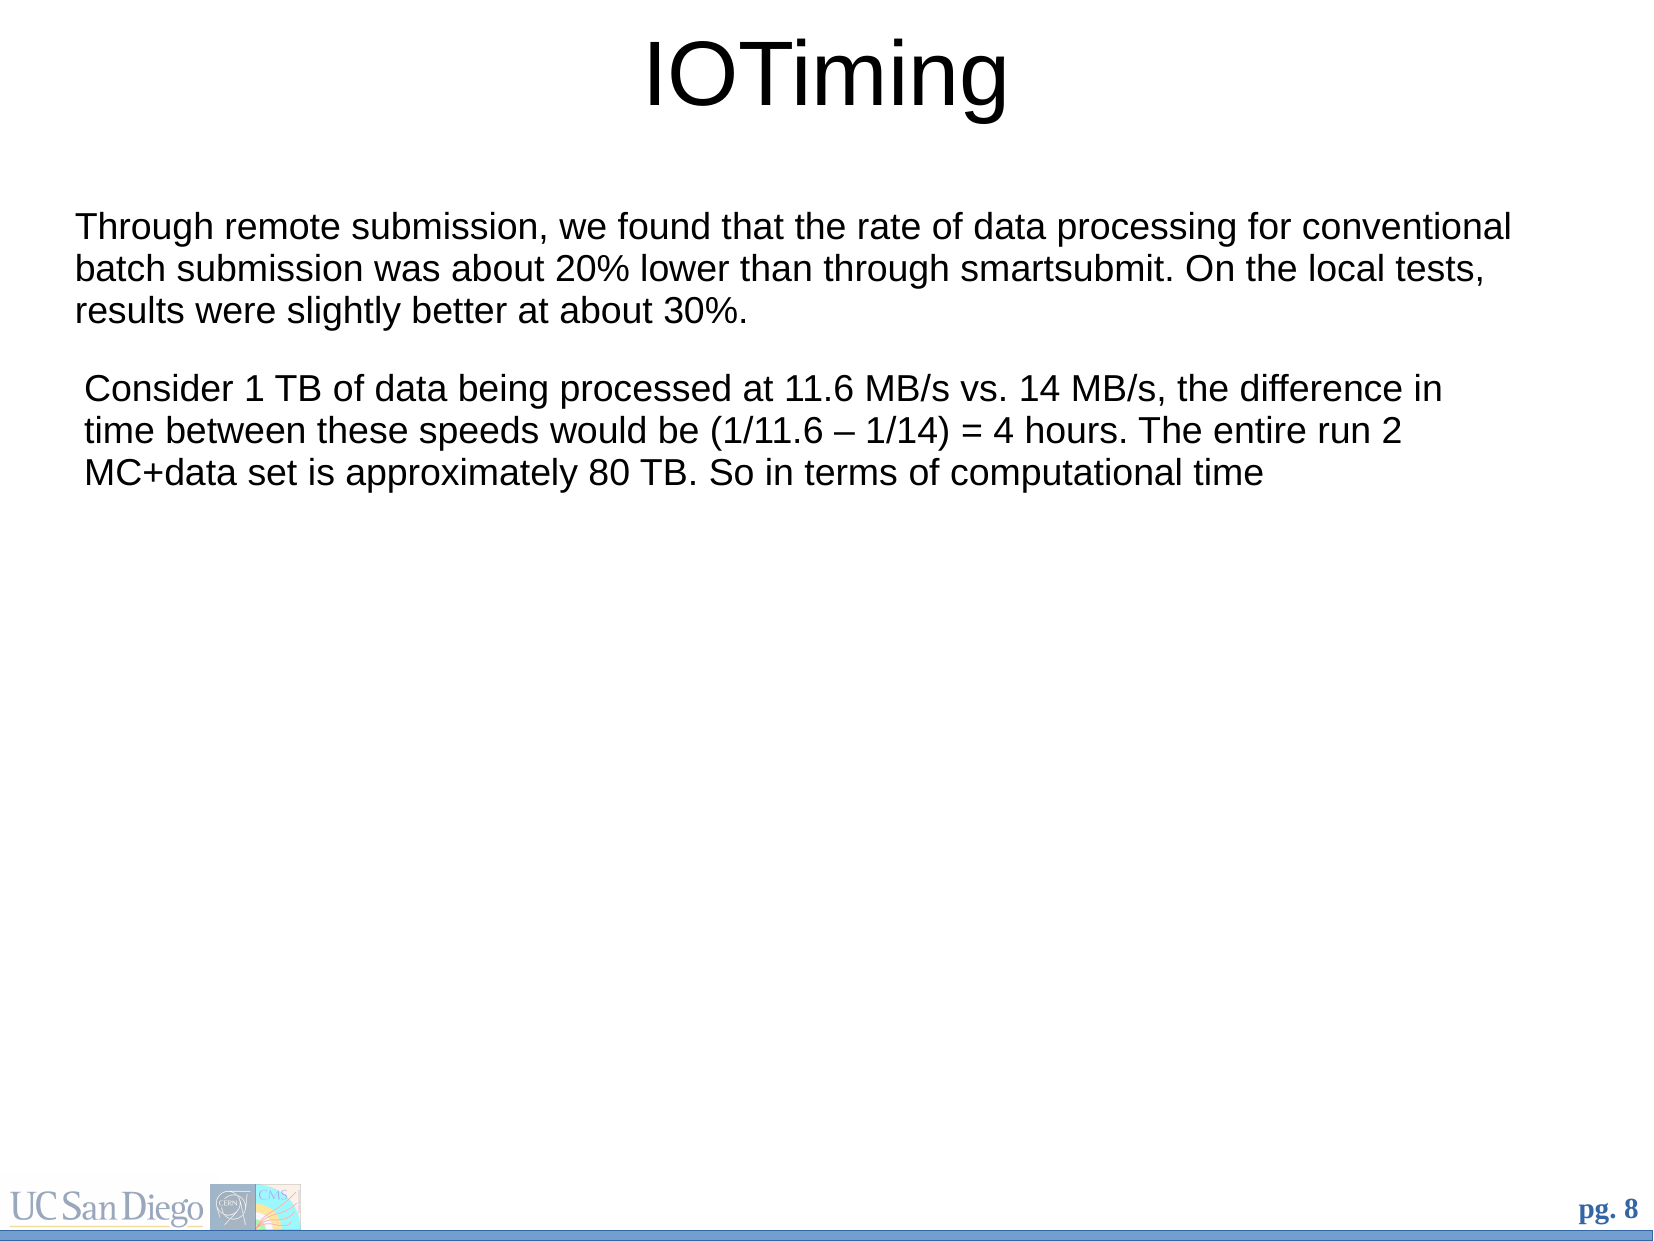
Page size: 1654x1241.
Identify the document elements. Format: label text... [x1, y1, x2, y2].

title IOTiming [82, 8, 1571, 139]
text_box Consider 1 TB of data being processed at 11.6 MB/s vs. 14 MB/s, the difference in time between these speeds would be (1/11.6 – 1/14) = 4 hours. The entire run 2 MC+data set is approximately 80 TB. So in terms of computational time [69, 360, 1516, 501]
text_box Through remote submission, we found that the rate of data processing for conventional batch submission was about 20% lower than through smartsubmit. On the local tests, results were slightly better at about 30%. [60, 198, 1588, 339]
